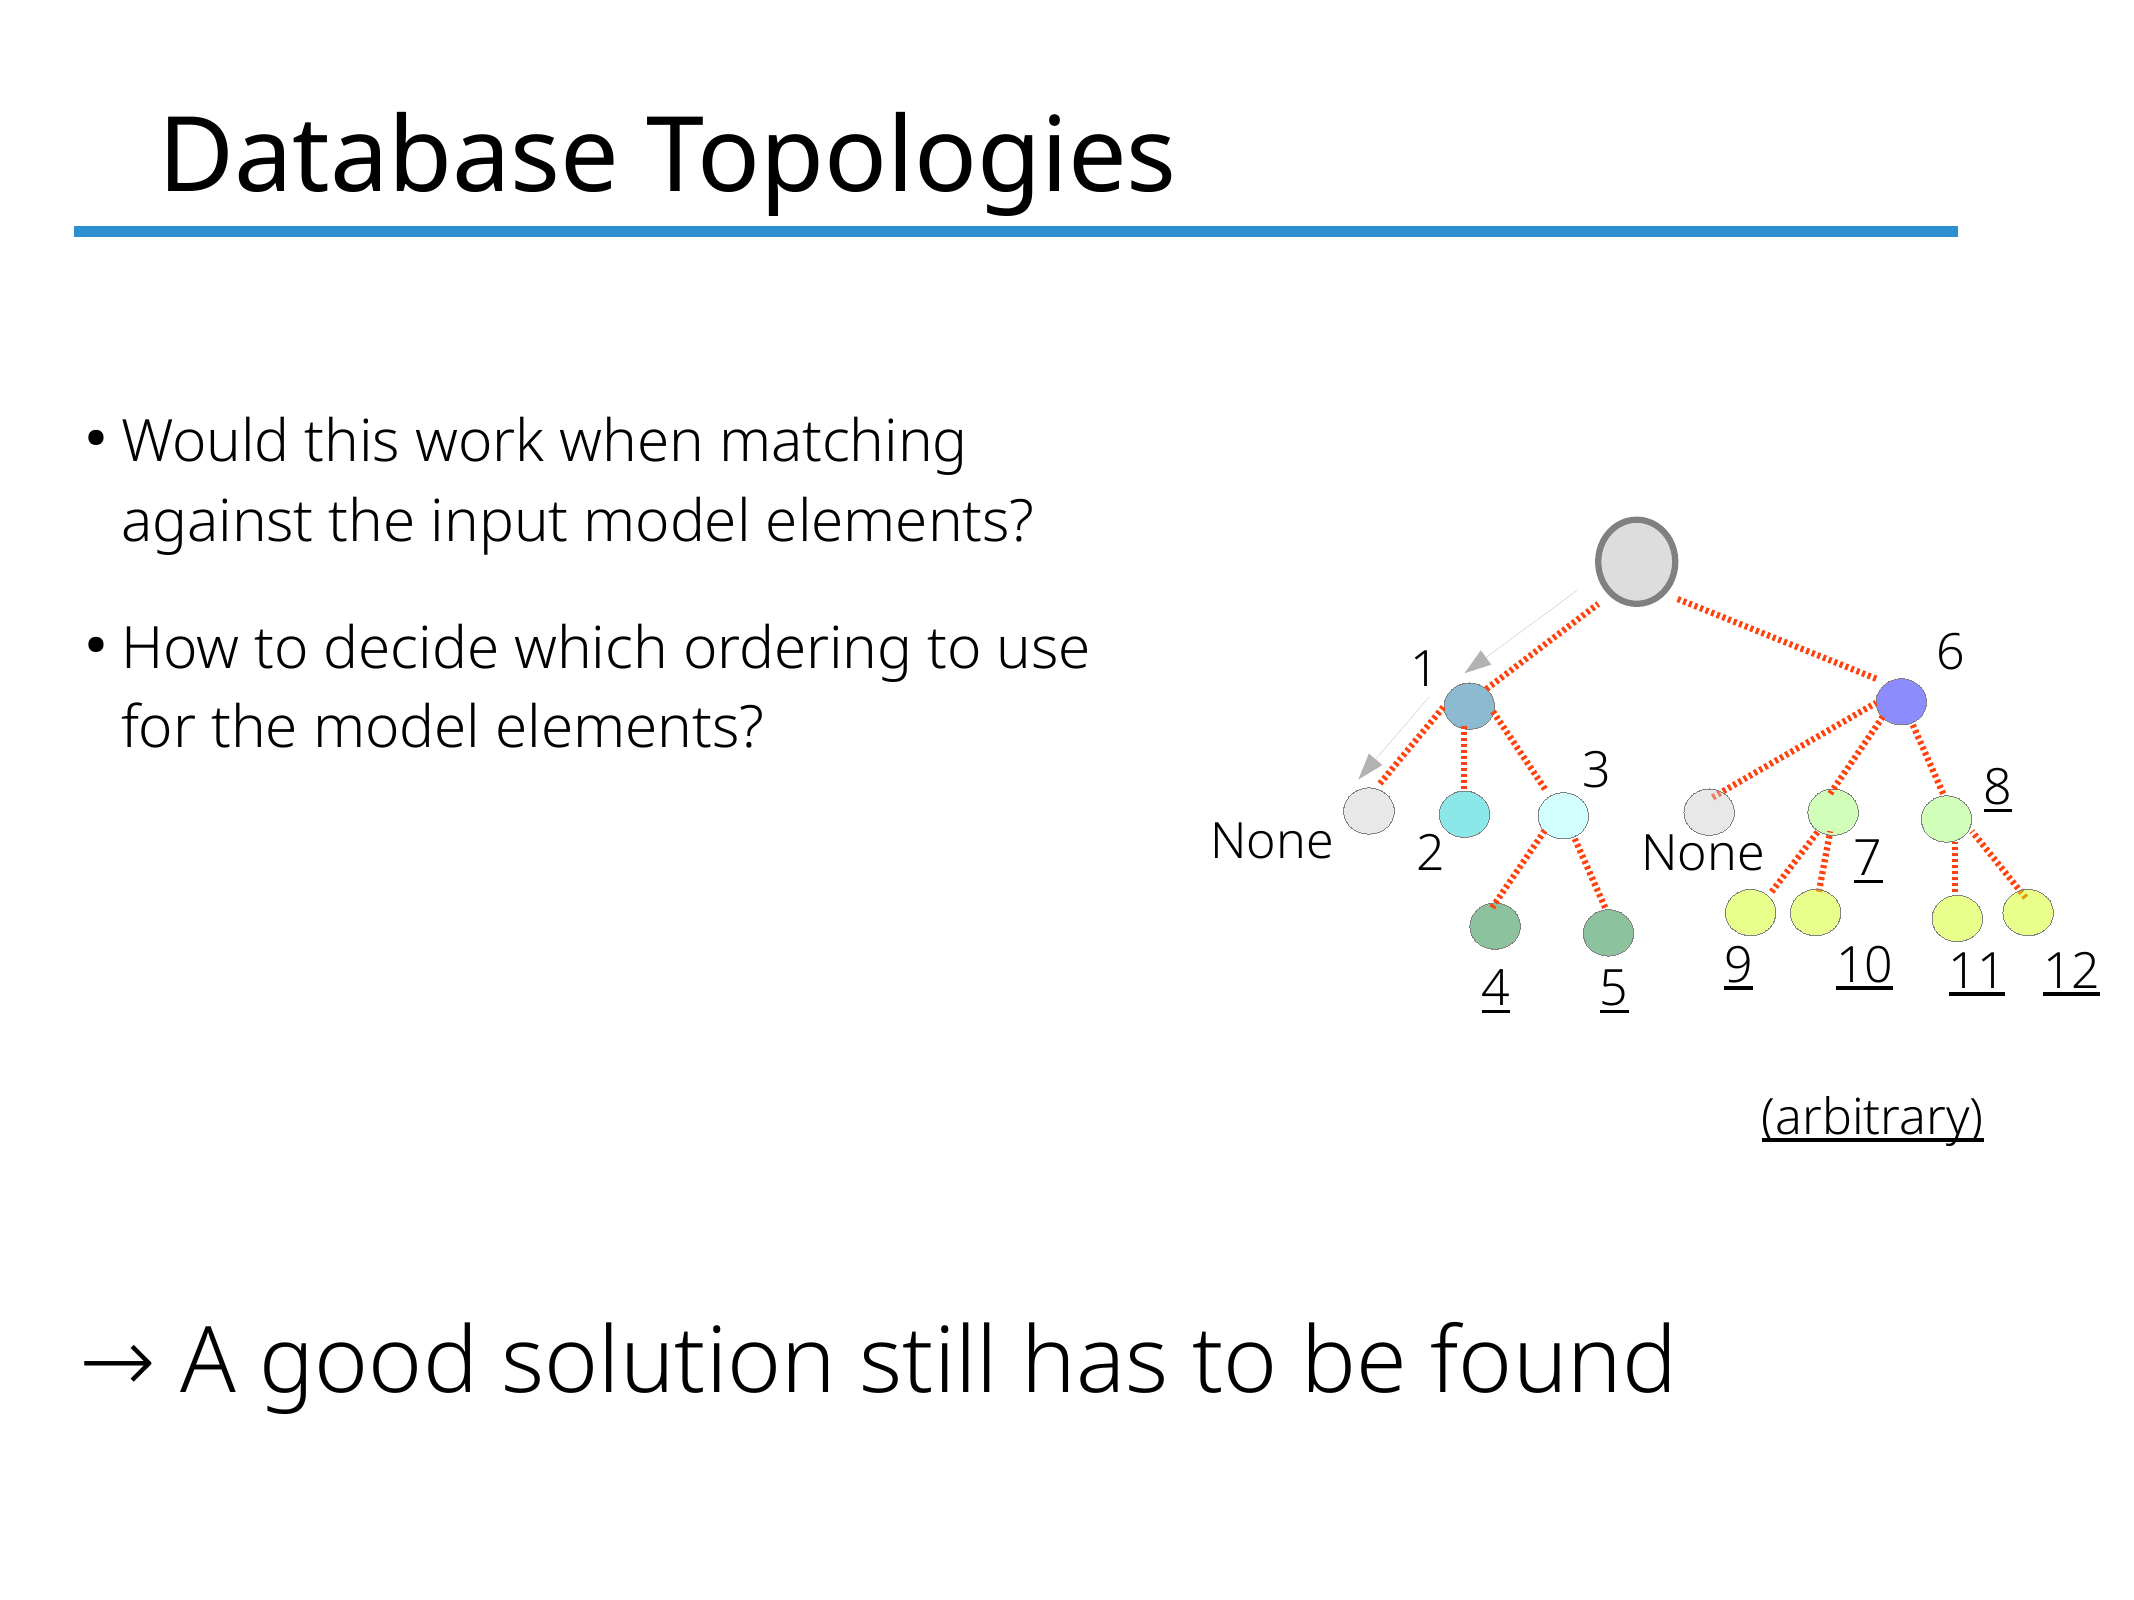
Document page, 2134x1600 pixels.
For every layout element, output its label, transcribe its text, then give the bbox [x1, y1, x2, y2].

text_box [1439, 791, 1490, 838]
text_box (arbitrary) [1747, 1073, 2020, 1158]
text_box [1583, 909, 1634, 944]
text_box [1444, 682, 1495, 730]
text_box 8 [1969, 744, 2031, 828]
text_box [1876, 678, 1927, 725]
text_box [2002, 889, 2054, 936]
text_box [1725, 893, 1776, 929]
text_box [1538, 792, 1589, 839]
text_box 5 [1585, 944, 1643, 1029]
text_box [1684, 788, 1735, 809]
text_box None [1626, 809, 1792, 893]
text_box [1807, 789, 1859, 836]
text_box Would this work when matching against the input model elements? How to decide which ordering to use for the model elements? [70, 392, 1182, 777]
text_box 6 [1921, 608, 1982, 693]
text_box [1348, 787, 1395, 835]
text_box [1469, 902, 1521, 944]
text_box None [1195, 797, 1361, 882]
text_box 2 [1402, 809, 1460, 893]
text_box 11 [1933, 927, 2000, 1012]
text_box 4 [1467, 944, 1530, 1029]
text_box 7 [1839, 814, 1898, 899]
text_box [1598, 519, 1676, 604]
text_box 9 [1709, 921, 1769, 1006]
text_box → A good solution still has to be found [64, 1287, 1801, 1429]
text_box 3 [1567, 726, 1626, 811]
text_box [1932, 895, 1983, 927]
text_box [1921, 795, 1970, 843]
text_box 12 [2028, 927, 2105, 1012]
text_box Database Topologies [134, 64, 1202, 237]
text_box 1 [1396, 625, 1444, 710]
text_box 10 [1821, 921, 1902, 1006]
text_box [1790, 889, 1841, 936]
